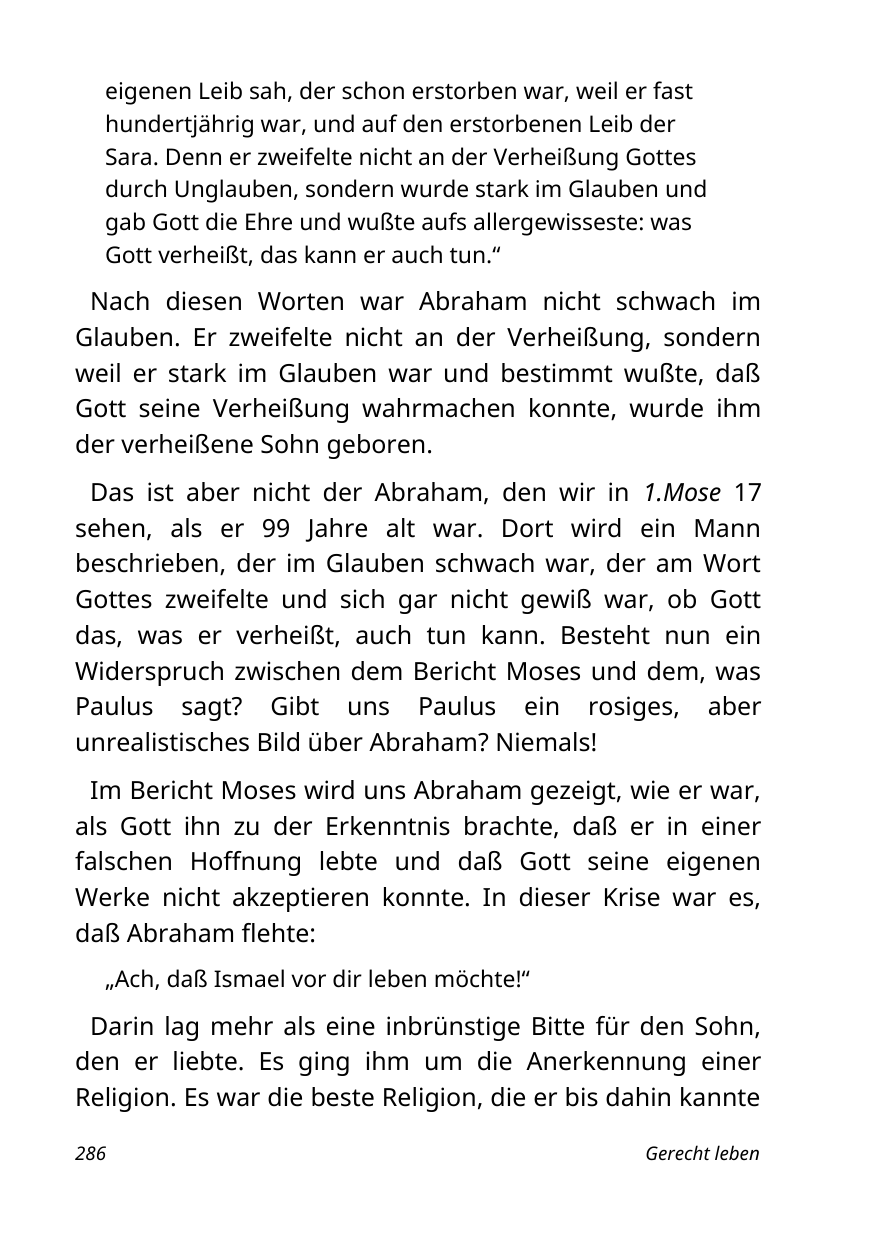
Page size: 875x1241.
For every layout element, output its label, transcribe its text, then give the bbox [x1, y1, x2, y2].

text Im Bericht Moses wird uns Abraham gezeigt, wie er war, als Gott ihn zu der Erkenntnis brachte, daß er in einer falschen Hoffnung lebte und daß Gott seine eigenen Werke nicht akzeptieren konnte. In dieser Krise war es, daß Abraham flehte: [75, 773, 762, 949]
text Nach diesen Worten war Abraham nicht schwach im Glauben. Er zweifelte nicht an der Verheißung, sondern weil er stark im Glauben war und bestimmt wußte, daß Gott seine Verheißung wahrmachen konnte, wurde ihm der verheißene Sohn geboren. [75, 284, 762, 461]
text Das ist aber nicht der Abraham, den wir in 1.Mose 17 sehen, als er 99 Jahre alt war. Dort wird ein Mann beschrieben, der im Glauben schwach war, der am Wort Gottes zweifelte und sich gar nicht gewiß war, ob Gott das, was er verheißt, auch tun kann. Besteht nun ein Widerspruch zwischen dem Bericht Moses und dem, was Paulus sagt? Gibt uns Paulus ein rosiges, aber unrealistisches Bild über Abraham? Niemals! [75, 475, 762, 759]
text Darin lag mehr als eine inbrünstige Bitte für den Sohn, den er liebte. Es ging ihm um die Anerkennung einer Religion. Es war die beste Religion, die er bis dahin kannte [75, 1008, 762, 1114]
text eigenen Leib sah, der schon erstorben war, weil er fast hundertjährig war, und auf den erstorbenen Leib der Sara. Denn er zweifelte nicht an der Verheißung Gottes durch Unglauben, sondern wurde stark im Glauben und gab Gott die Ehre und wußte aufs allergewisseste: was Gott verheißt, das kann er auch tun.“ [105, 75, 732, 270]
text „Ach, daß Ismael vor dir leben möchte!“ [105, 963, 732, 994]
